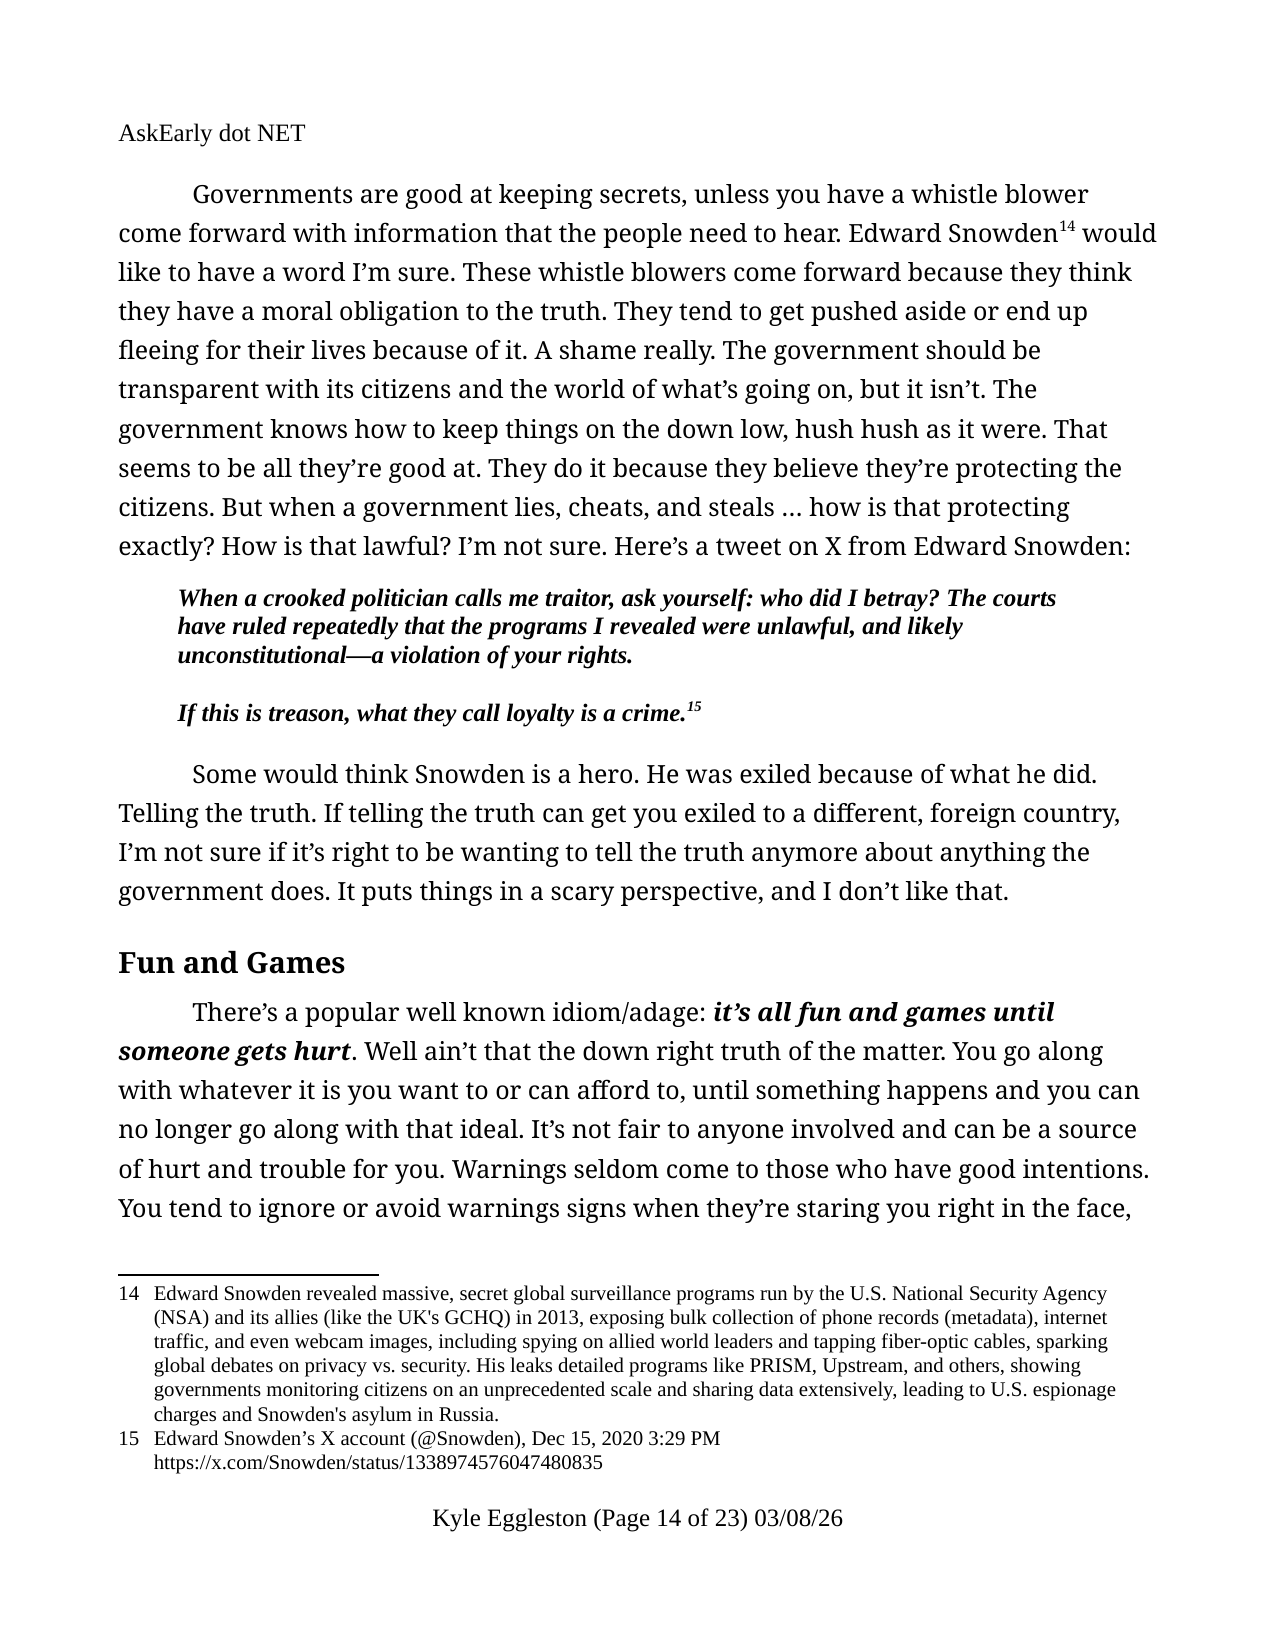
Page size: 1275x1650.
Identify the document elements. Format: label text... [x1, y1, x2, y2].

text If this is treason, what they call loyalty is a crime. [177, 698, 1098, 727]
subtitle Fun and Games [118, 942, 1157, 982]
text There’s a popular well known idiom/adage: it’s all fun and games until someone gets hurt. Well ain’t that the down right truth of the matter. You go along with whatever it is you want to or can afford to, until something happens and you can no longer go along with that ideal. It’s not fair to anyone involved and can be a source of hurt and trouble for you. Warnings seldom come to those who have good intentions. You tend to ignore or avoid warnings signs when they’re staring you right in the face, [118, 994, 1157, 1224]
text When a crooked politician calls me traitor, ask yourself: who did I betray? The courts have ruled repeatedly that the programs I revealed were unlawful, and likely unconstitutional—a violation of your rights. [177, 583, 1098, 669]
text Edward Snowden’s X account (@Snowden), Dec 15, 2020 3:29 PM https://x.com/Snowden/status/1338974576047480835 [118, 1426, 1157, 1474]
text Some would think Snowden is a hero. He was exiled because of what he did. Telling the truth. If telling the truth can get you exiled to a different, foreign country, I’m not sure if it’s right to be wanting to tell the truth anymore about anything the government does. It puts things in a scary perspective, and I don’t like that. [118, 757, 1157, 908]
text Edward Snowden revealed massive, secret global surveillance programs run by the U.S. National Security Agency (NSA) and its allies (like the UK's GCHQ) in 2013, exposing bulk collection of phone records (metadata), internet traffic, and even webcam images, including spying on allied world leaders and tapping fiber-optic cables, sparking global debates on privacy vs. security. His leaks detailed programs like PRISM, Upstream, and others, showing governments monitoring citizens on an unprecedented scale and sharing data extensively, leading to U.S. espionage charges and Snowden's asylum in Russia. [118, 1281, 1157, 1426]
text Governments are good at keeping secrets, unless you have a whistle blower come forward with information that the people need to hear. Edward Snowden would like to have a word I’m sure. These whistle blowers come forward because they think they have a moral obligation to the truth. They tend to get pushed aside or end up fleeing for their lives because of it. A shame really. The government should be transparent with its citizens and the world of what’s going on, but it isn’t. The government knows how to keep things on the down low, hush hush as it were. That seems to be all they’re good at. They do it because they believe they’re protecting the citizens. But when a government lies, cheats, and steals … how is that protecting exactly? How is that lawful? I’m not sure. Here’s a tweet on X from Edward Snowden: [118, 176, 1157, 563]
